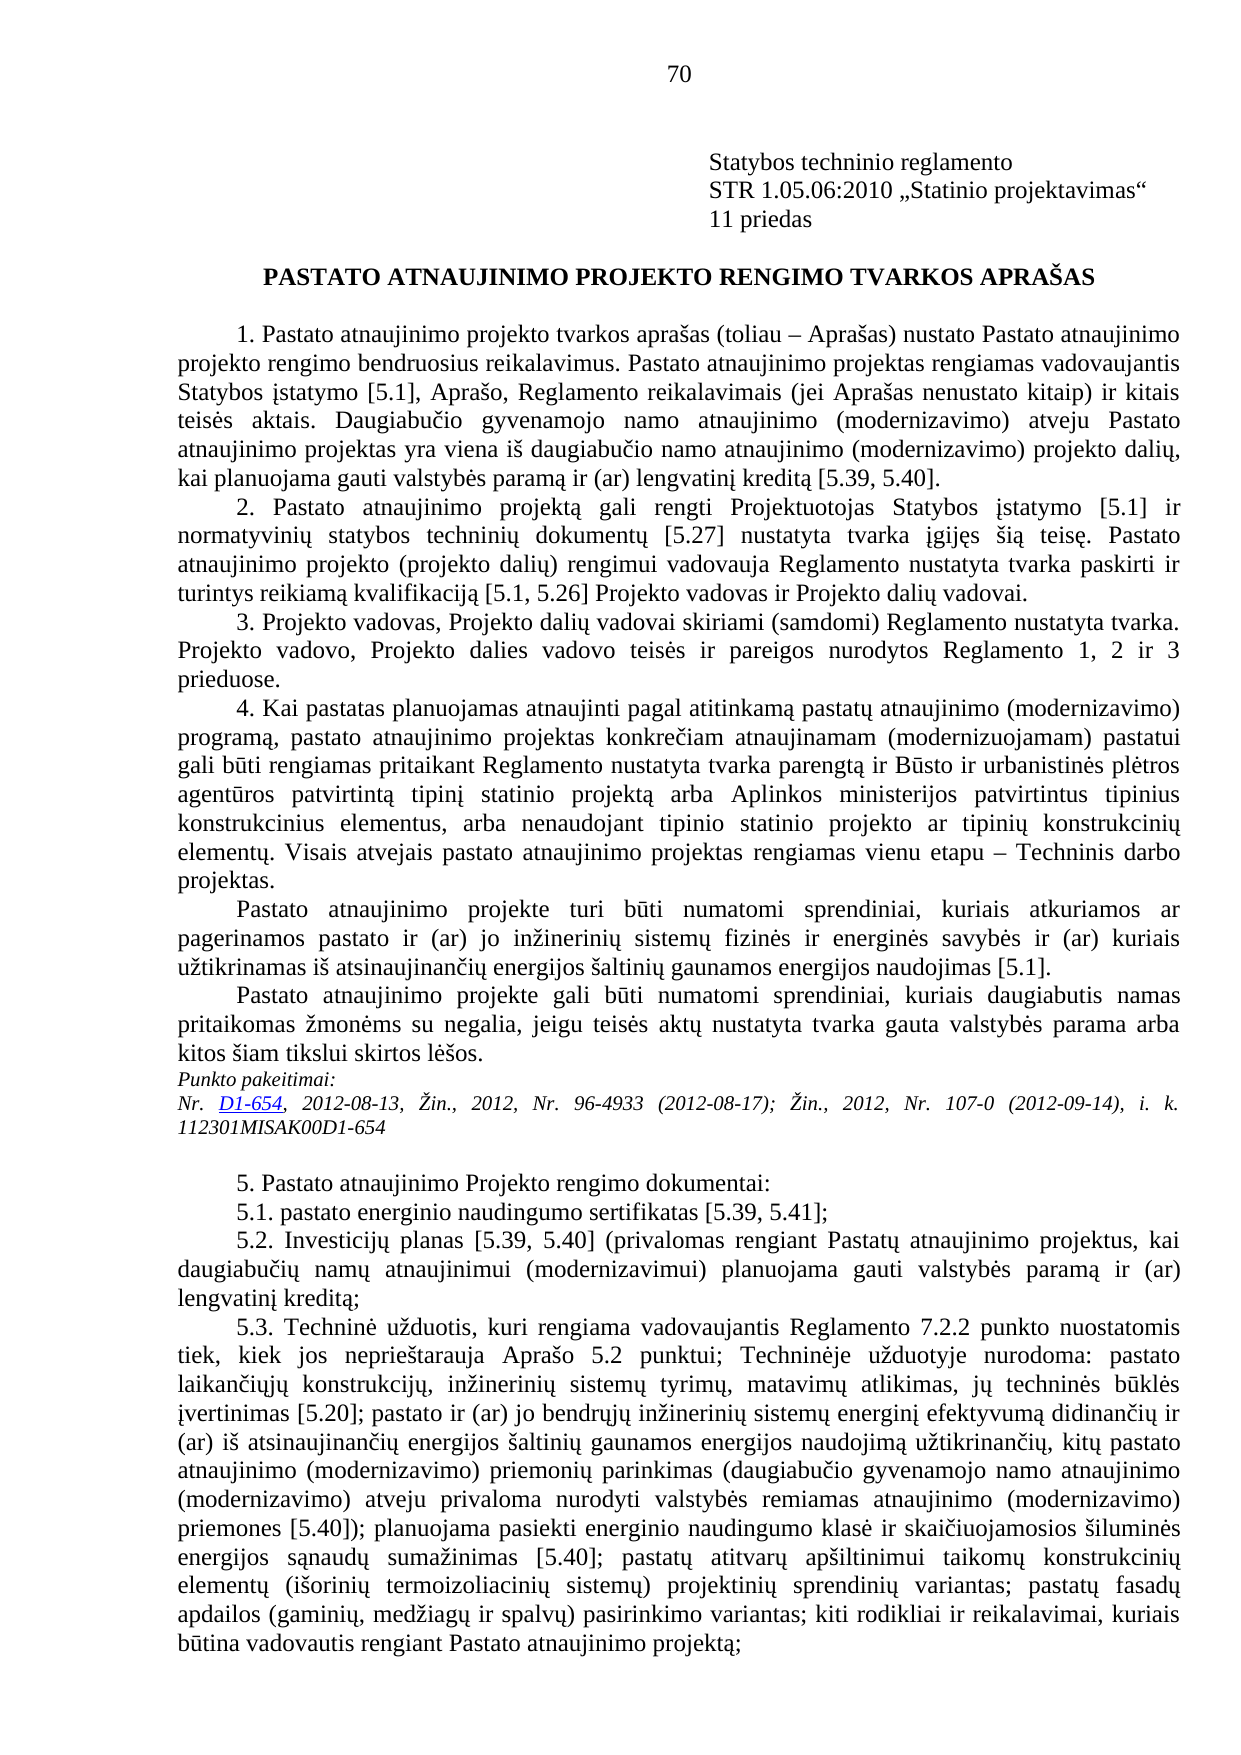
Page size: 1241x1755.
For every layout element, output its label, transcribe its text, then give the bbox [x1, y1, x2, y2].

text 11 priedas [177, 204, 1181, 233]
text 3. Projekto vadovas, Projekto dalių vadovai skiriami (samdomi) Reglamento nustatyta tvarka. Projekto vadovo, Projekto dalies vadovo teisės ir pareigos nurodytos Reglamento 1, 2 ir 3 prieduose. [177, 607, 1181, 693]
text 1. Pastato atnaujinimo projekto tvarkos aprašas (toliau – Aprašas) nustato Pastato atnaujinimo projekto rengimo bendruosius reikalavimus. Pastato atnaujinimo projektas rengiamas vadovaujantis Statybos įstatymo [5.1], Aprašo, Reglamento reikalavimais (jei Aprašas nenustato kitaip) ir kitais teisės aktais. Daugiabučio gyvenamojo namo atnaujinimo (modernizavimo) atveju Pastato atnaujinimo projektas yra viena iš daugiabučio namo atnaujinimo (modernizavimo) projekto dalių, kai planuojama gauti valstybės paramą ir (ar) lengvatinį kreditą [5.39, 5.40]. [177, 319, 1181, 492]
text 2. Pastato atnaujinimo projektą gali rengti Projektuotojas Statybos įstatymo [5.1] ir normatyvinių statybos techninių dokumentų [5.27] nustatyta tvarka įgijęs šią teisę. Pastato atnaujinimo projekto (projekto dalių) rengimui vadovauja Reglamento nustatyta tvarka paskirti ir turintys reikiamą kvalifikaciją [5.1, 5.26] Projekto vadovas ir Projekto dalių vadovai. [177, 492, 1181, 607]
text Pastato atnaujinimo projekte turi būti numatomi sprendiniai, kuriais atkuriamos ar pagerinamos pastato ir (ar) jo inžinerinių sistemų fizinės ir energinės savybės ir (ar) kuriais užtikrinamas iš atsinaujinančių energijos šaltinių gaunamos energijos naudojimas [5.1]. [177, 894, 1181, 981]
text PASTATO ATNAUJINIMO PROJEKTO RENGIMO TVARKOS APRAŠAS [177, 262, 1181, 291]
text STR 1.05.06:2010 „Statinio projektavimas“ [177, 176, 1181, 204]
text Punkto pakeitimai: [177, 1067, 1181, 1091]
text Nr. D1-654, 2012-08-13, Žin., 2012, Nr. 96-4933 (2012-08-17); Žin., 2012, Nr. 107-0 (2012-09-14), i. k. 112301MISAK00D1-654 [177, 1091, 1181, 1139]
text Statybos techninio reglamento [177, 147, 1181, 176]
text 5.1. pastato energinio naudingumo sertifikatas [5.39, 5.41]; [177, 1197, 1181, 1225]
text 5.2. Investicijų planas [5.39, 5.40] (privalomas rengiant Pastatų atnaujinimo projektus, kai daugiabučių namų atnaujinimui (modernizavimui) planuojama gauti valstybės paramą ir (ar) lengvatinį kreditą; [177, 1225, 1181, 1312]
text Pastato atnaujinimo projekte gali būti numatomi sprendiniai, kuriais daugiabutis namas pritaikomas žmonėms su negalia, jeigu teisės aktų nustatyta tvarka gauta valstybės parama arba kitos šiam tikslui skirtos lėšos. [177, 981, 1181, 1067]
text 5. Pastato atnaujinimo Projekto rengimo dokumentai: [177, 1168, 1181, 1197]
text 4. Kai pastatas planuojamas atnaujinti pagal atitinkamą pastatų atnaujinimo (modernizavimo) programą, pastato atnaujinimo projektas konkrečiam atnaujinamam (modernizuojamam) pastatui gali būti rengiamas pritaikant Reglamento nustatyta tvarka parengtą ir Būsto ir urbanistinės plėtros agentūros patvirtintą tipinį statinio projektą arba Aplinkos ministerijos patvirtintus tipinius konstrukcinius elementus, arba nenaudojant tipinio statinio projekto ar tipinių konstrukcinių elementų. Visais atvejais pastato atnaujinimo projektas rengiamas vienu etapu – Techninis darbo projektas. [177, 693, 1181, 894]
text 5.3. Techninė užduotis, kuri rengiama vadovaujantis Reglamento 7.2.2 punkto nuostatomis tiek, kiek jos neprieštarauja Aprašo 5.2 punktui; Techninėje užduotyje nurodoma: pastato laikančiųjų konstrukcijų, inžinerinių sistemų tyrimų, matavimų atlikimas, jų techninės būklės įvertinimas [5.20]; pastato ir (ar) jo bendrųjų inžinerinių sistemų energinį efektyvumą didinančių ir (ar) iš atsinaujinančių energijos šaltinių gaunamos energijos naudojimą užtikrinančių, kitų pastato atnaujinimo (modernizavimo) priemonių parinkimas (daugiabučio gyvenamojo namo atnaujinimo (modernizavimo) atveju privaloma nurodyti valstybės remiamas atnaujinimo (modernizavimo) priemones [5.40]); planuojama pasiekti energinio naudingumo klasė ir skaičiuojamosios šiluminės energijos sąnaudų sumažinimas [5.40]; pastatų atitvarų apšiltinimui taikomų konstrukcinių elementų (išorinių termoizoliacinių sistemų) projektinių sprendinių variantas; pastatų fasadų apdailos (gaminių, medžiagų ir spalvų) pasirinkimo variantas; kiti rodikliai ir reikalavimai, kuriais būtina vadovautis rengiant Pastato atnaujinimo projektą; [177, 1312, 1181, 1657]
